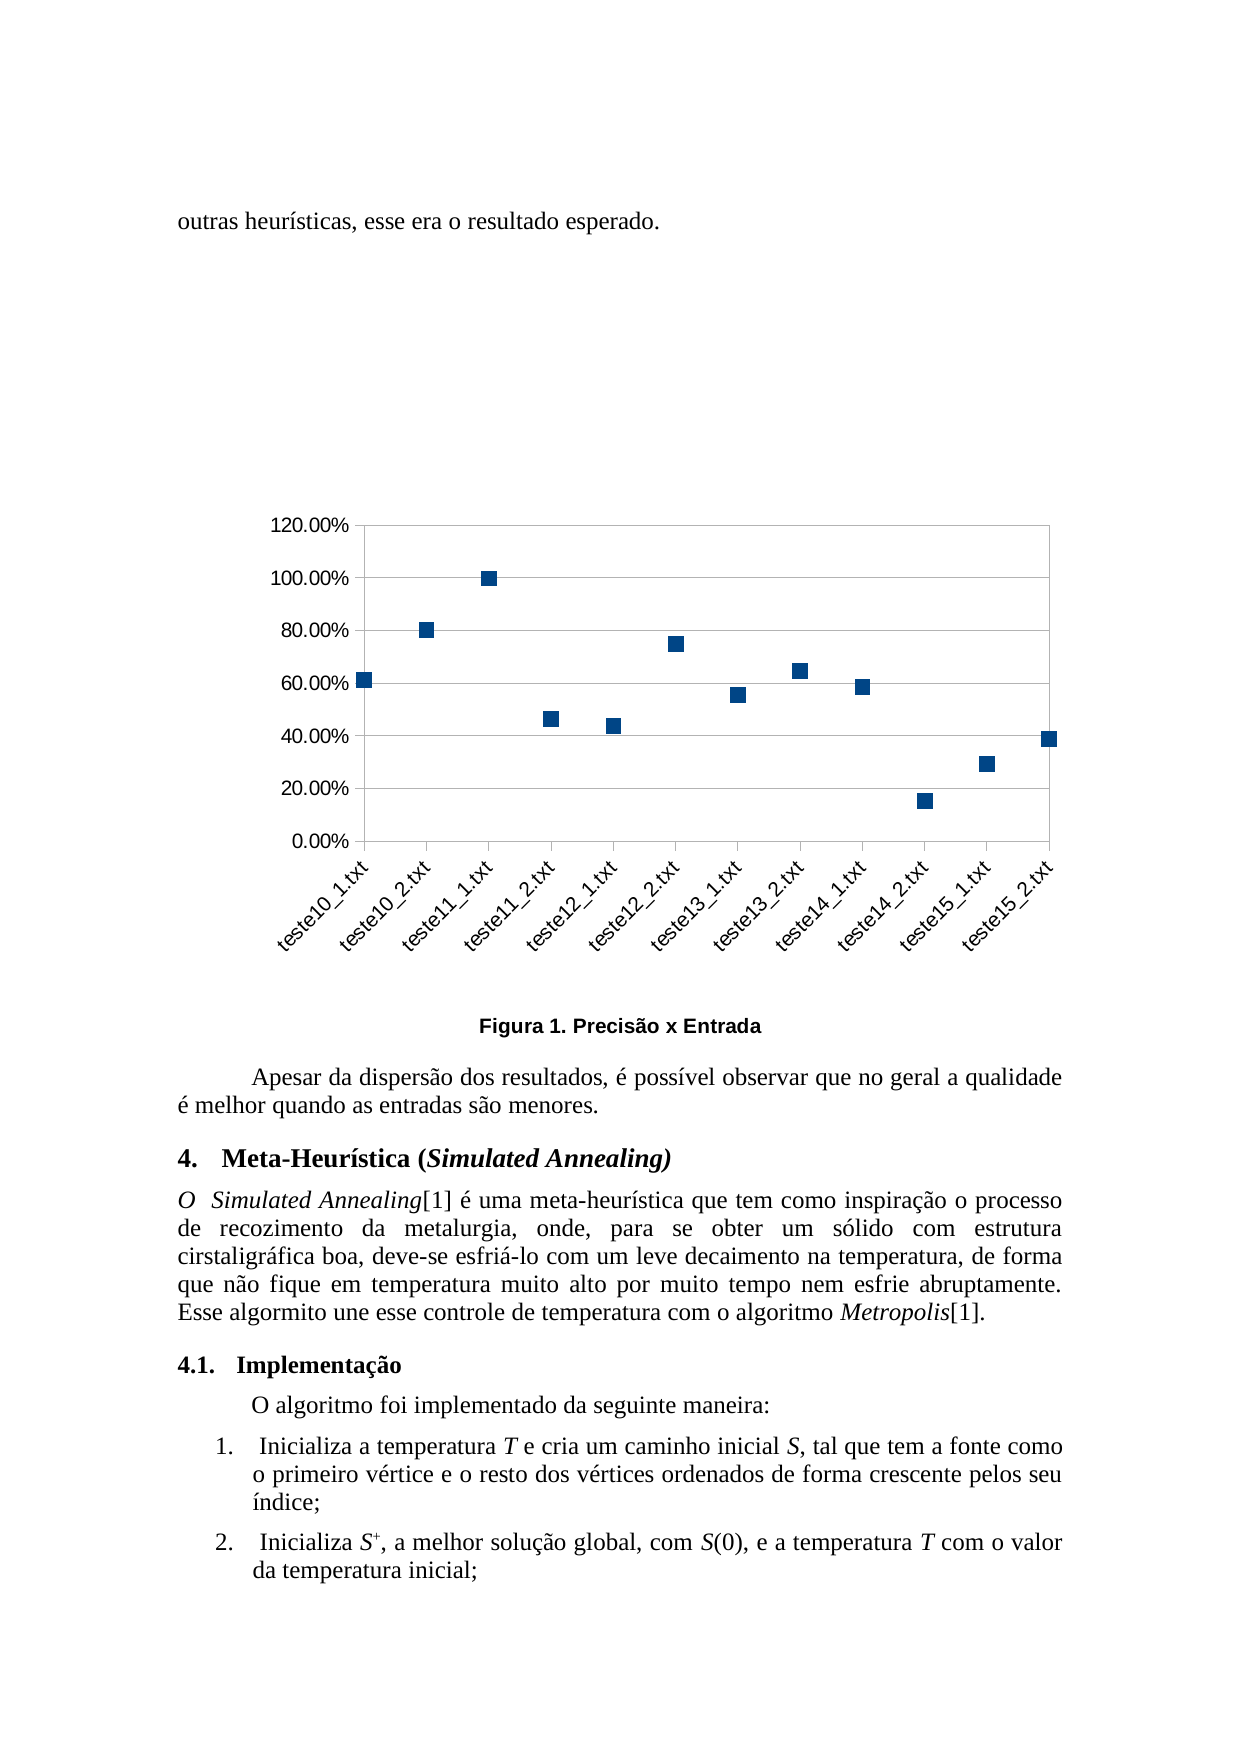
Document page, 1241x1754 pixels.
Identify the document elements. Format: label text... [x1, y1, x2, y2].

list Inicializa S+, a melhor solução global, com S(0), e a temperatura T com o valor da temperatura inicial; [215, 1528, 1063, 1584]
list Inicializa a temperatura T e cria um caminho inicial S, tal que tem a fonte como o primeiro vértice e o resto dos vértices ordenados de forma crescente pelos seu índice; [215, 1432, 1063, 1516]
title Meta-Heurística (Simulated Annealing) [177, 1143, 1063, 1173]
text O Simulated Annealing[1] é uma meta-heurística que tem como inspiração o processo de recozimento da metalurgia, onde, para se obter um sólido com estrutura cirstaligráfica boa, deve-se esfriá-lo com um leve decaimento na temperatura, de forma que não fique em temperatura muito alto por muito tempo nem esfrie abruptamente. Esse algormito une esse controle de temperatura com o algoritmo Metropolis[1]. [177, 1186, 1063, 1326]
text O algoritmo foi implementado da seguinte maneira: [177, 1391, 1063, 1419]
text Figura 1. Precisão x Entrada [177, 1014, 1063, 1038]
title Implementação [177, 1351, 1063, 1379]
text Apesar da dispersão dos resultados, é possível observar que no geral a qualidade é melhor quando as entradas são menores. [177, 1063, 1063, 1119]
text outras heurísticas, esse era o resultado esperado. [177, 207, 1063, 235]
